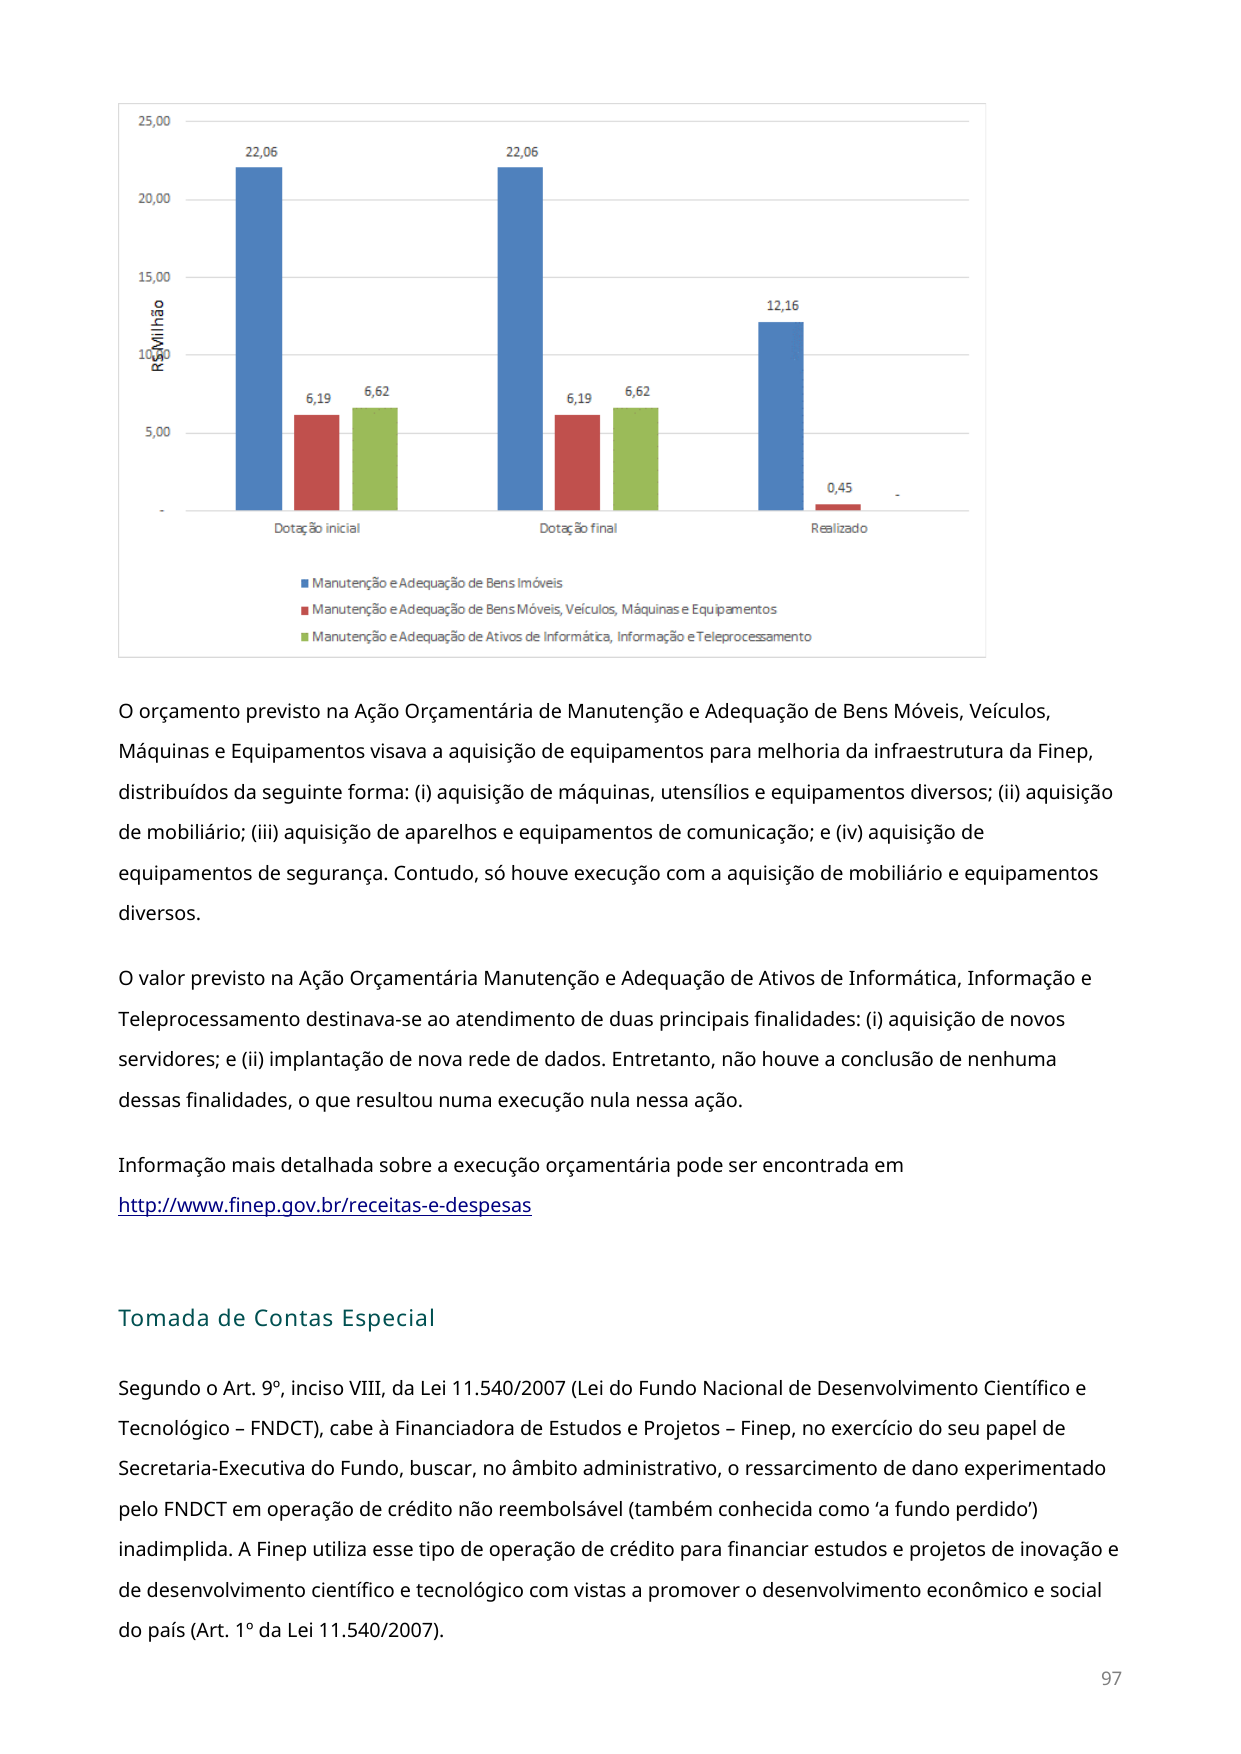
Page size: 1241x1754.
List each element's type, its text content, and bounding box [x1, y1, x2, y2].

subtitle Tomada de Contas Especial [118, 1302, 1122, 1333]
text Segundo o Art. 9º, inciso VIII, da Lei 11.540/2007 (Lei do Fundo Nacional de Desenvolvimento Científico e Tecnológico – FNDCT), cabe à Financiadora de Estudos e Projetos – Finep, no exercício do seu papel de Secretaria-Executiva do Fundo, buscar, no âmbito administrativo, o ressarcimento de dano experimentado pelo FNDCT em operação de crédito não reembolsável (também conhecida como ‘a fundo perdido’) inadimplida. A Finep utiliza esse tipo de operação de crédito para financiar estudos e projetos de inovação e de desenvolvimento científico e tecnológico com vistas a promover o desenvolvimento econômico e social do país (Art. 1º da Lei 11.540/2007). [118, 1374, 1122, 1643]
text O valor previsto na Ação Orçamentária Manutenção e Adequação de Ativos de Informática, Informação e Teleprocessamento destinava-se ao atendimento de duas principais finalidades: (i) aquisição de novos servidores; e (ii) implantação de nova rede de dados. Entretanto, não houve a conclusão de nenhuma dessas finalidades, o que resultou numa execução nula nessa ação. [118, 964, 1122, 1113]
text Informação mais detalhada sobre a execução orçamentária pode ser encontrada em http://www.finep.gov.br/receitas-e-despesas [118, 1151, 1122, 1219]
text O orçamento previsto na Ação Orçamentária de Manutenção e Adequação de Bens Móveis, Veículos, Máquinas e Equipamentos visava a aquisição de equipamentos para melhoria da infraestrutura da Finep, distribuídos da seguinte forma: (i) aquisição de máquinas, utensílios e equipamentos diversos; (ii) aquisição de mobiliário; (iii) aquisição de aparelhos e equipamentos de comunicação; e (iv) aquisição de equipamentos de segurança. Contudo, só houve execução com a aquisição de mobiliário e equipamentos diversos. [118, 697, 1122, 926]
